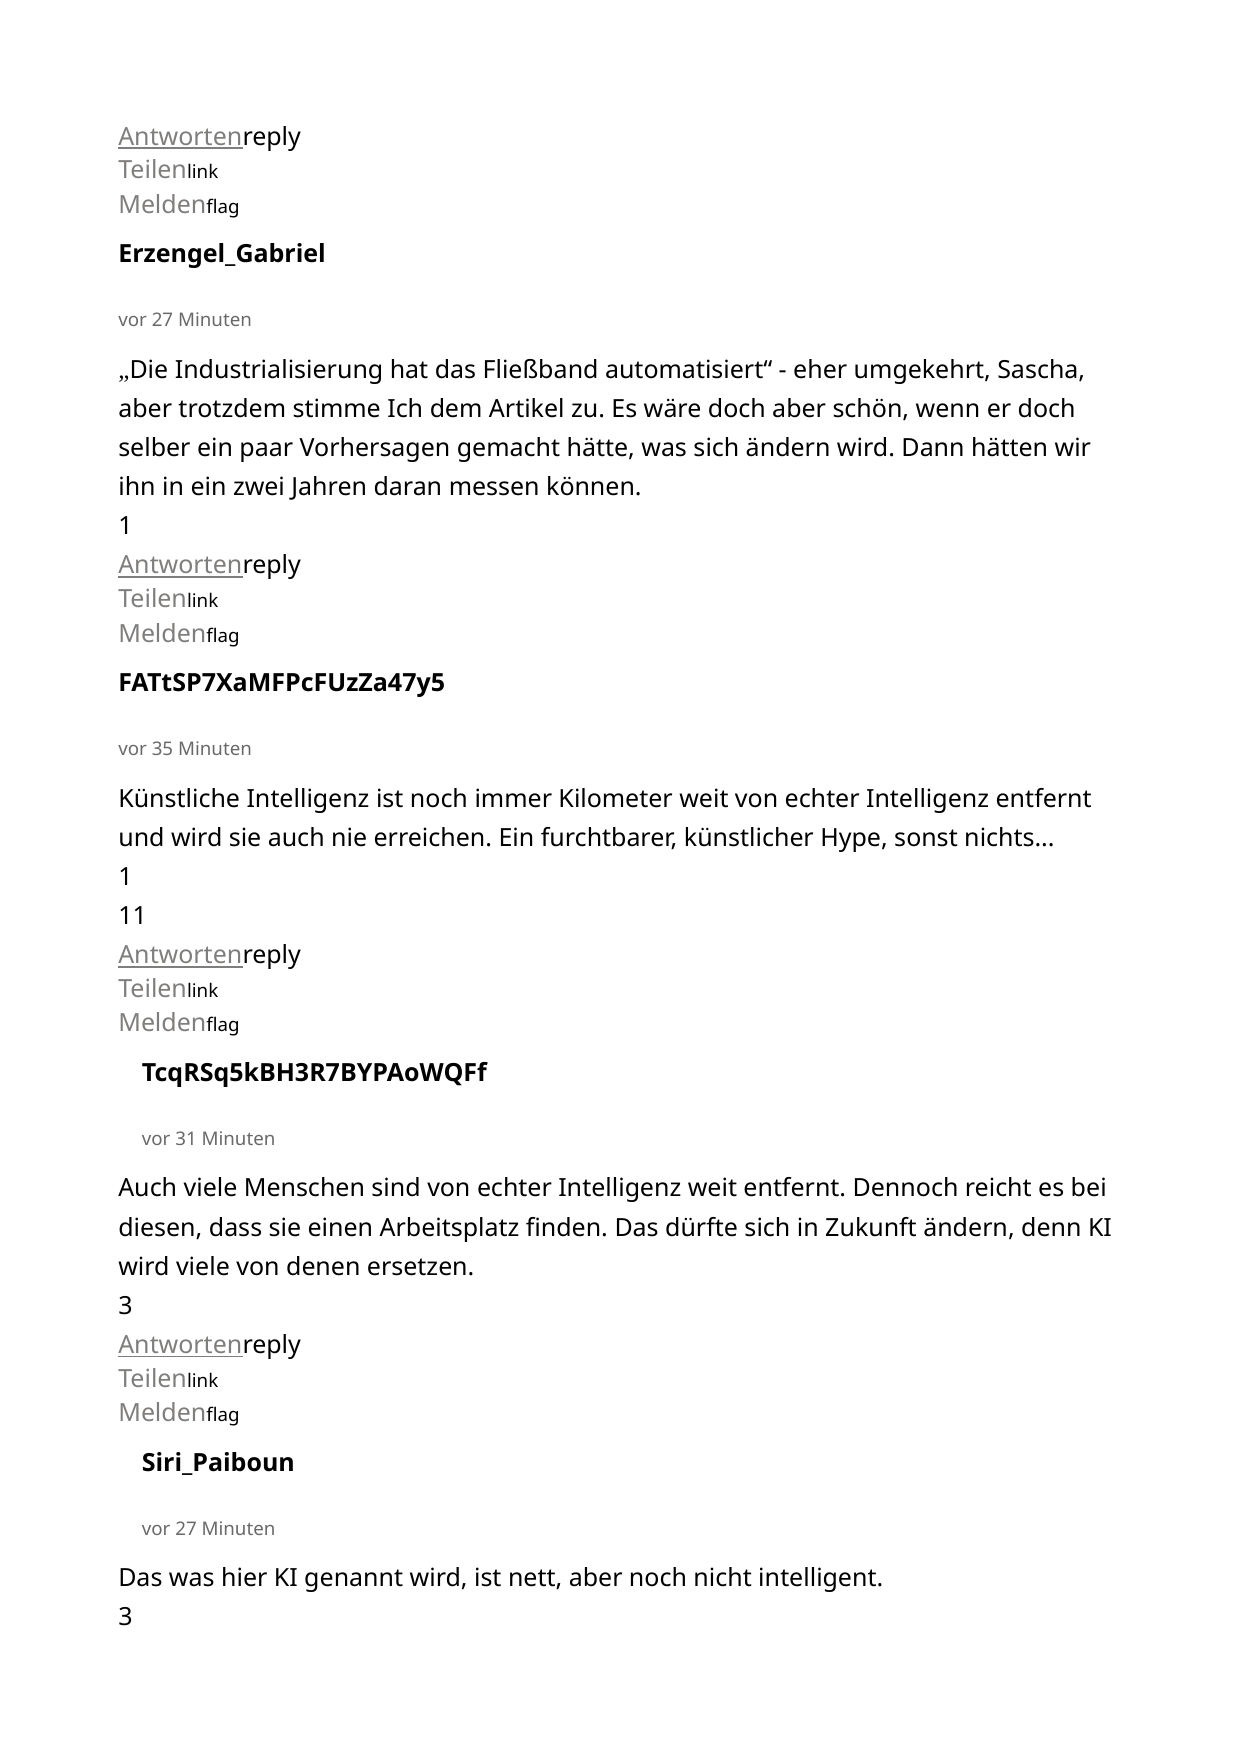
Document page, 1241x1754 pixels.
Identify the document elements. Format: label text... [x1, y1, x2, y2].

text Antwortenreply [118, 547, 1122, 581]
text Erzengel_Gabriel [118, 236, 1114, 270]
text Antwortenreply [118, 118, 1122, 152]
text vor 27 Minuten [118, 306, 1117, 332]
text Teilenlink [118, 1361, 1122, 1395]
text vor 35 Minuten [118, 735, 1117, 761]
text Auch viele Menschen sind von echter Intelligenz weit entfernt. Dennoch reicht es bei diesen, dass sie einen Arbeitsplatz finden. Das dürfte sich in Zukunft ändern, denn KI wird viele von denen ersetzen. [118, 1170, 1122, 1282]
text vor 27 Minuten [142, 1515, 1117, 1540]
text 1 [118, 508, 1122, 542]
text Teilenlink [118, 581, 1122, 615]
text 1 [118, 858, 1122, 893]
text Das was hier KI genannt wird, ist nett, aber noch nicht intelligent. [118, 1560, 1122, 1594]
text Teilenlink [118, 971, 1122, 1005]
text Meldenflag [118, 615, 1122, 649]
text Meldenflag [118, 1395, 1122, 1429]
text „Die Industrialisierung hat das Fließband automatisiert“ - eher umgekehrt, Sascha, aber trotzdem stimme Ich dem Artikel zu. Es wäre doch aber schön, wenn er doch selber ein paar Vorhersagen gemacht hätte, was sich ändern wird. Dann hätten wir ihn in ein zwei Jahren daran messen können. [118, 351, 1122, 503]
text Teilenlink [118, 152, 1122, 186]
text 3 [118, 1599, 1122, 1633]
text Künstliche Intelligenz ist noch immer Kilometer weit von echter Intelligenz entfernt und wird sie auch nie erreichen. Ein furchtbarer, künstlicher Hype, sonst nichts... [118, 780, 1122, 853]
text Antwortenreply [118, 1327, 1122, 1361]
text 3 [118, 1287, 1122, 1322]
text Meldenflag [118, 1005, 1122, 1039]
text vor 31 Minuten [142, 1125, 1117, 1151]
text FATtSP7XaMFPcFUzZa47y5 [118, 665, 1114, 699]
text Antwortenreply [118, 937, 1122, 971]
text Siri_Paiboun [142, 1444, 1114, 1478]
text Meldenflag [118, 186, 1122, 220]
text TcqRSq5kBH3R7BYPAoWQFf [142, 1055, 1114, 1089]
text 11 [118, 898, 1122, 932]
